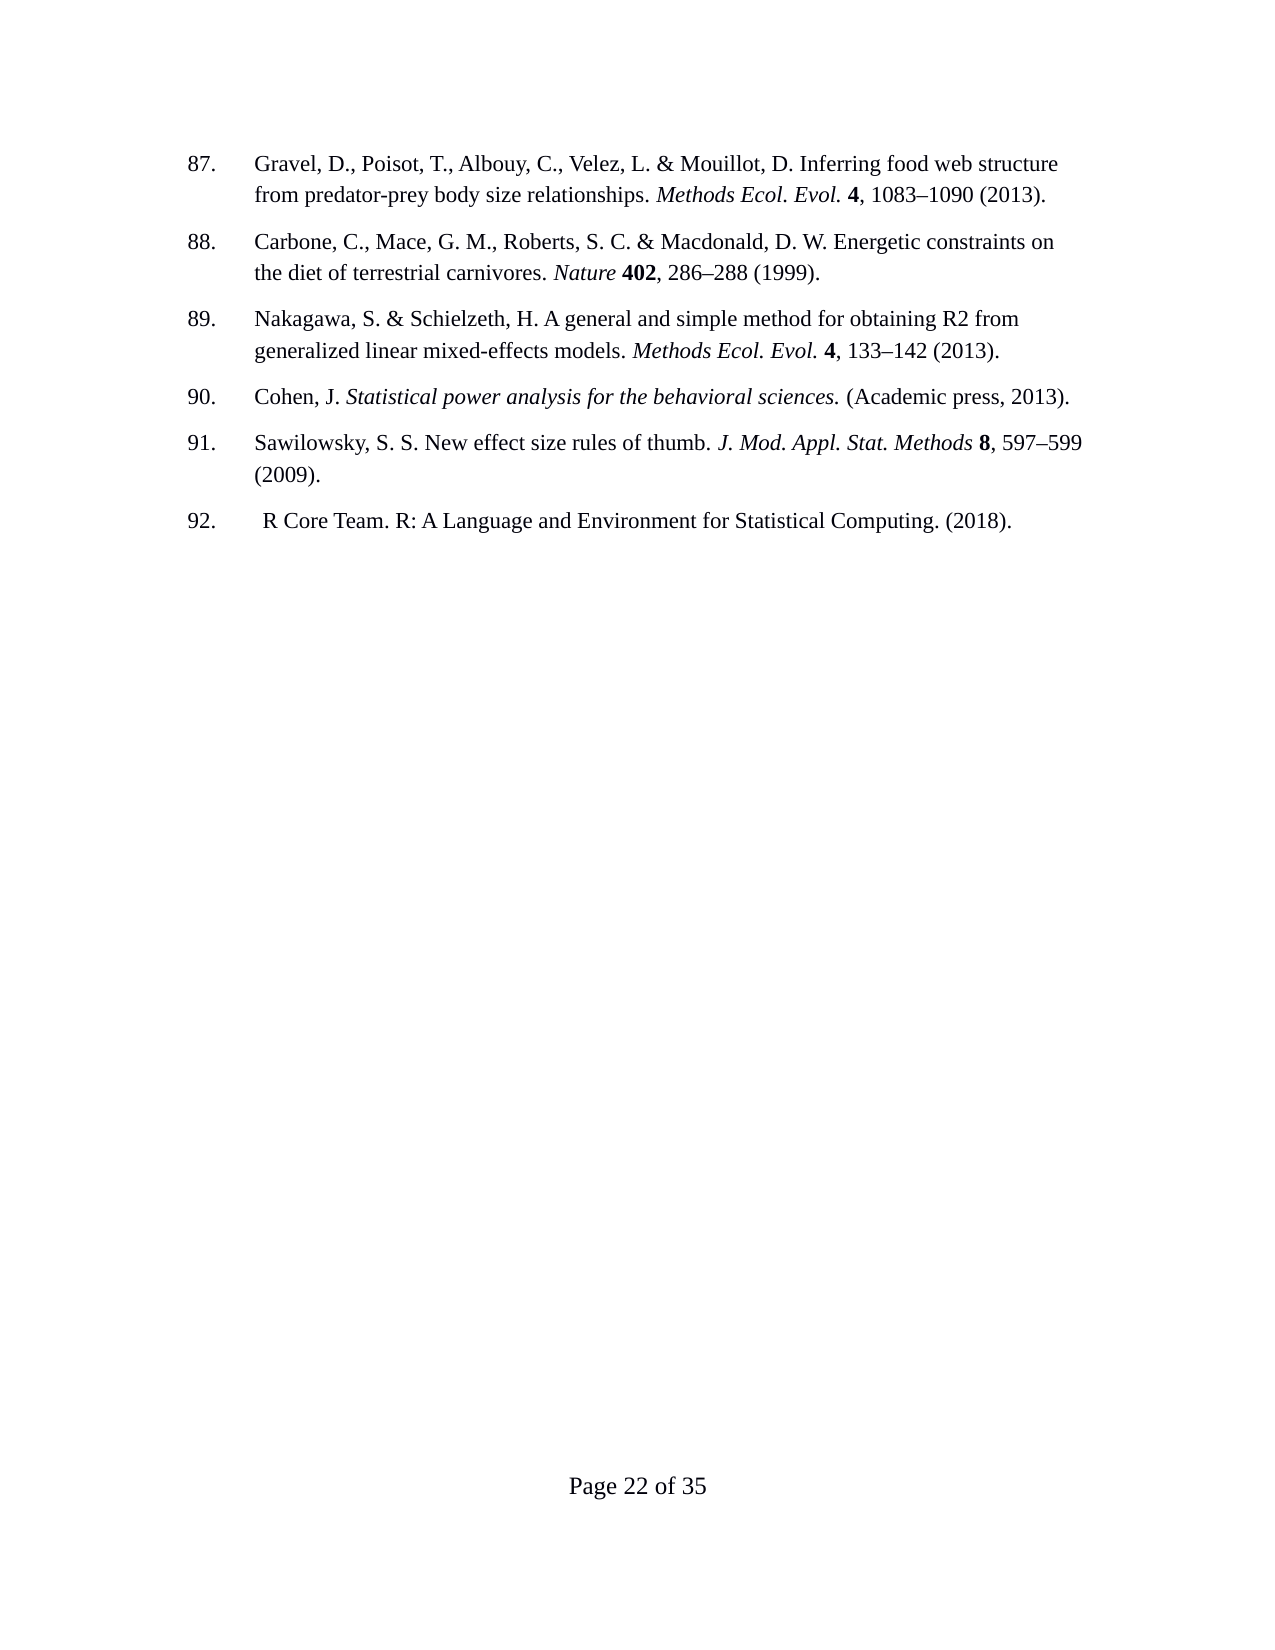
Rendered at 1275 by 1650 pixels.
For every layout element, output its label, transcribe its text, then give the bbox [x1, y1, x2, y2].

text 90. Cohen, J. Statistical power analysis for the behavioral sciences. (Academic press, 2013). [187, 383, 1087, 409]
text 91. Sawilowsky, S. S. New effect size rules of thumb. J. Mod. Appl. Stat. Methods 8, 597–599 (2009). [187, 429, 1087, 487]
text 89. Nakagawa, S. & Schielzeth, H. A general and simple method for obtaining R2 from generalized linear mixed-effects models. Methods Ecol. Evol. 4, 133–142 (2013). [187, 305, 1087, 363]
text 87. Gravel, D., Poisot, T., Albouy, C., Velez, L. & Mouillot, D. Inferring food web structure from predator-prey body size relationships. Methods Ecol. Evol. 4, 1083–1090 (2013). [187, 150, 1087, 208]
text 92. R Core Team. R: A Language and Environment for Statistical Computing. (2018). [187, 507, 1087, 533]
text 88. Carbone, C., Mace, G. M., Roberts, S. C. & Macdonald, D. W. Energetic constraints on the diet of terrestrial carnivores. Nature 402, 286–288 (1999). [187, 228, 1087, 286]
